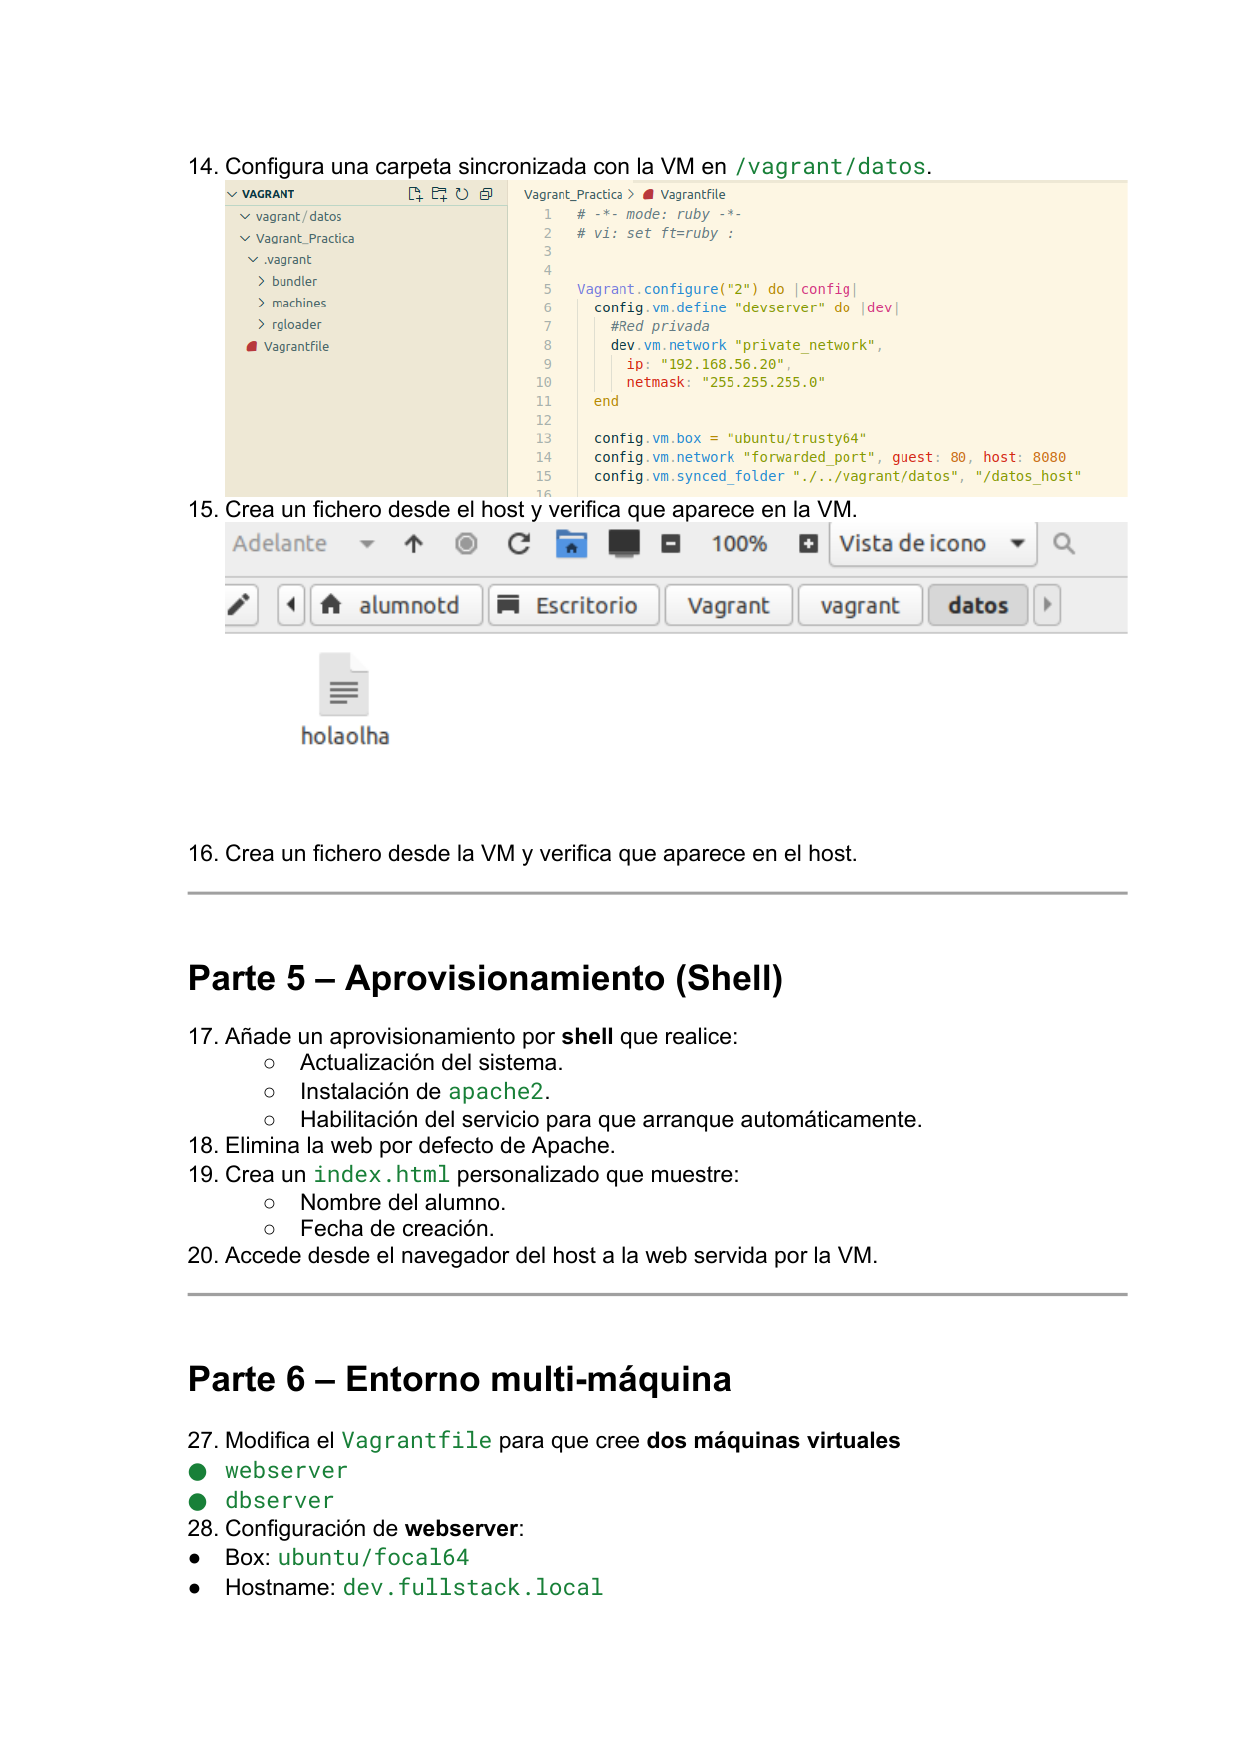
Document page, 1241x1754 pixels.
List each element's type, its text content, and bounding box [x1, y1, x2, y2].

list Elimina la web por defecto de Apache. [187, 1132, 1090, 1159]
list Instalación de apache2. [262, 1076, 1090, 1106]
list Crea un fichero desde el host y verifica que aparece en la VM. [187, 496, 1090, 523]
list Box: ubuntu/focal64 [187, 1541, 1090, 1572]
list Actualización del sistema. [262, 1049, 1090, 1076]
list dbserver [187, 1485, 1090, 1515]
list Crea un index.html personalizado que muestre: [187, 1159, 1090, 1189]
list Crea un fichero desde la VM y verifica que aparece en el host. [187, 840, 1090, 867]
list Configura una carpeta sincronizada con la VM en /vagrant/datos. [187, 150, 1090, 180]
list Hostname: dev.fullstack.local [187, 1572, 1090, 1602]
list Habilitación del servicio para que arranque automáticamente. [262, 1106, 1090, 1132]
subtitle Parte 5 – Aprovisionamiento (Shell) [187, 957, 1090, 998]
list Modifica el Vagrantfile para que cree dos máquinas virtuales [187, 1424, 1090, 1454]
list Fecha de creación. [262, 1215, 1090, 1242]
list Accede desde el navegador del host a la web servida por la VM. [187, 1242, 1090, 1268]
list Nombre del alumno. [262, 1189, 1090, 1215]
list Configuración de webserver: [187, 1515, 1090, 1541]
subtitle Parte 6 – Entorno multi-máquina [187, 1359, 1090, 1399]
list Añade un aprovisionamiento por shell que realice: [187, 1023, 1090, 1049]
list webserver [187, 1454, 1090, 1485]
picture [225, 522, 1128, 788]
picture [225, 180, 1128, 497]
